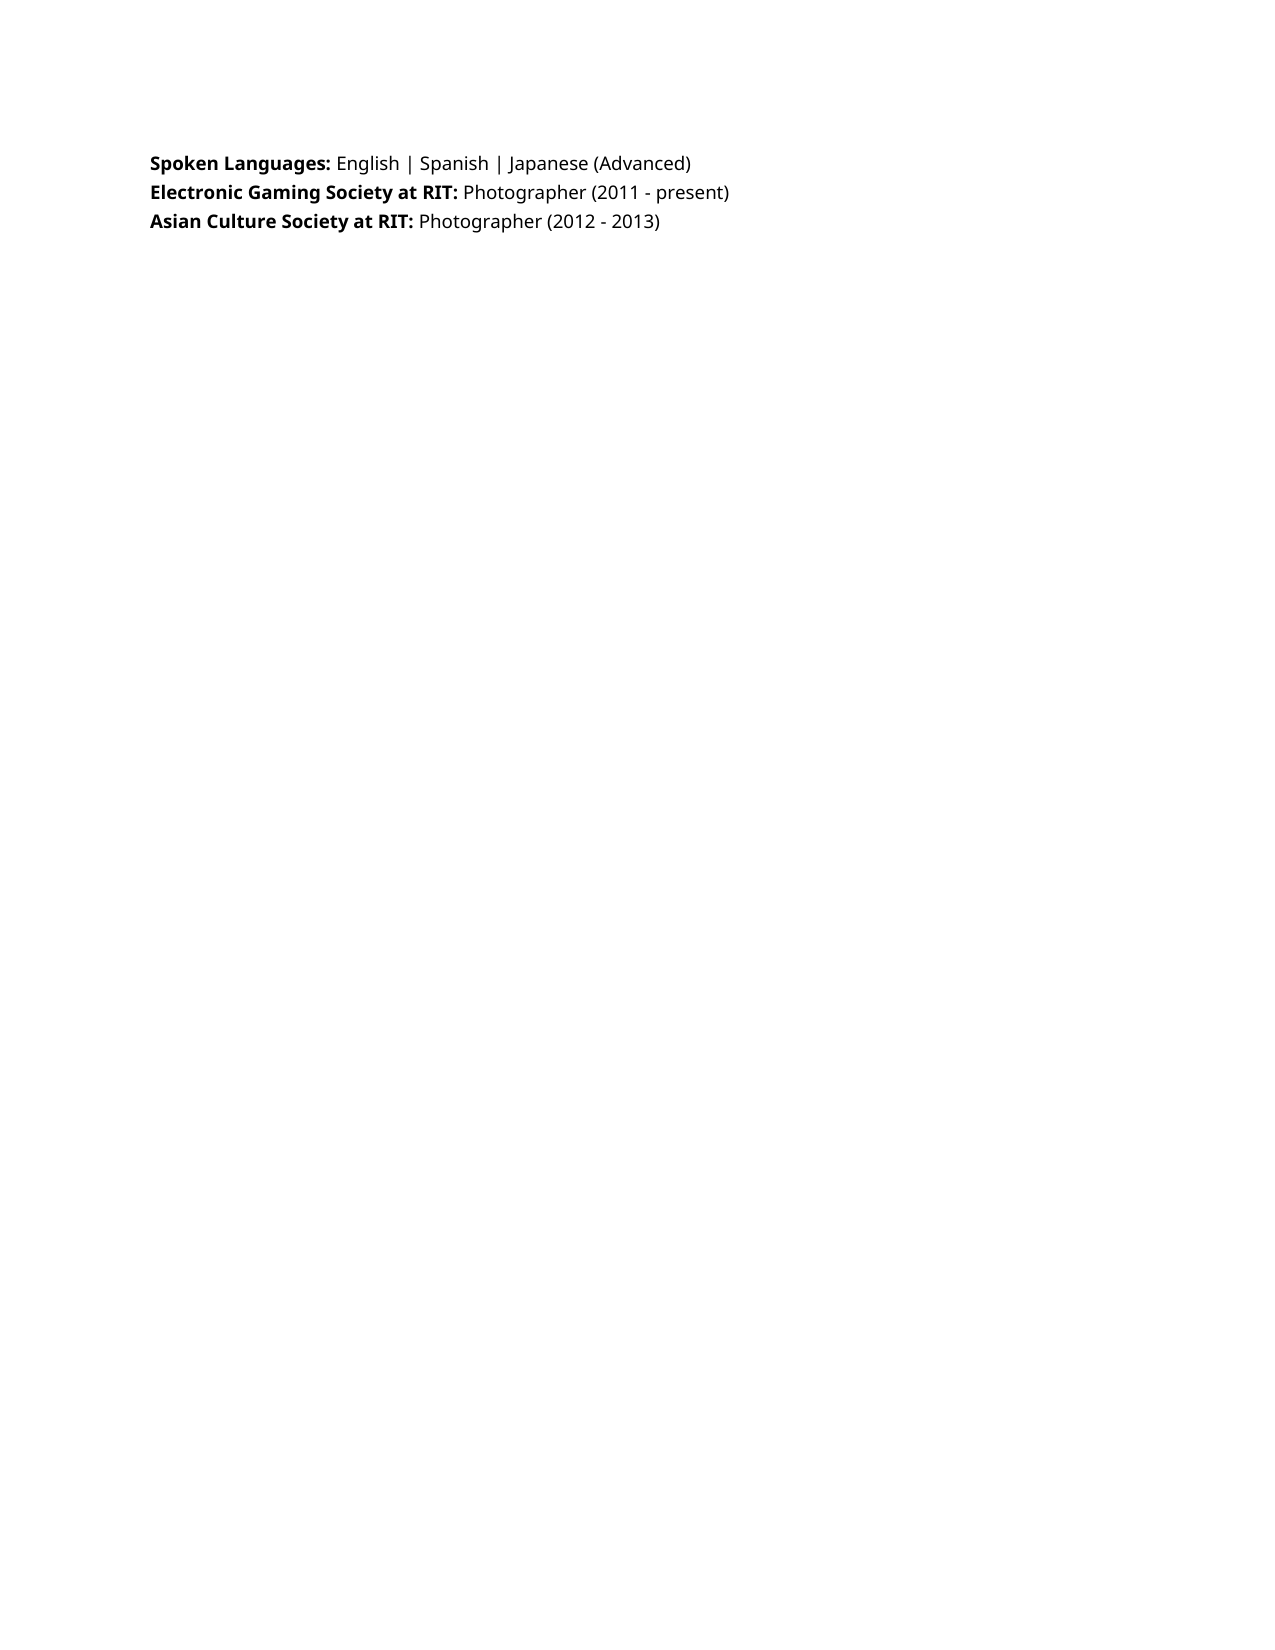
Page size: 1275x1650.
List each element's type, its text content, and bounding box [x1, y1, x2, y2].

text Asian Culture Society at RIT: Photographer (2012 - 2013) [150, 208, 1125, 234]
text Electronic Gaming Society at RIT: Photographer (2011 - present) [150, 179, 1125, 205]
text Spoken Languages: English | Spanish | Japanese (Advanced) [150, 150, 1125, 176]
